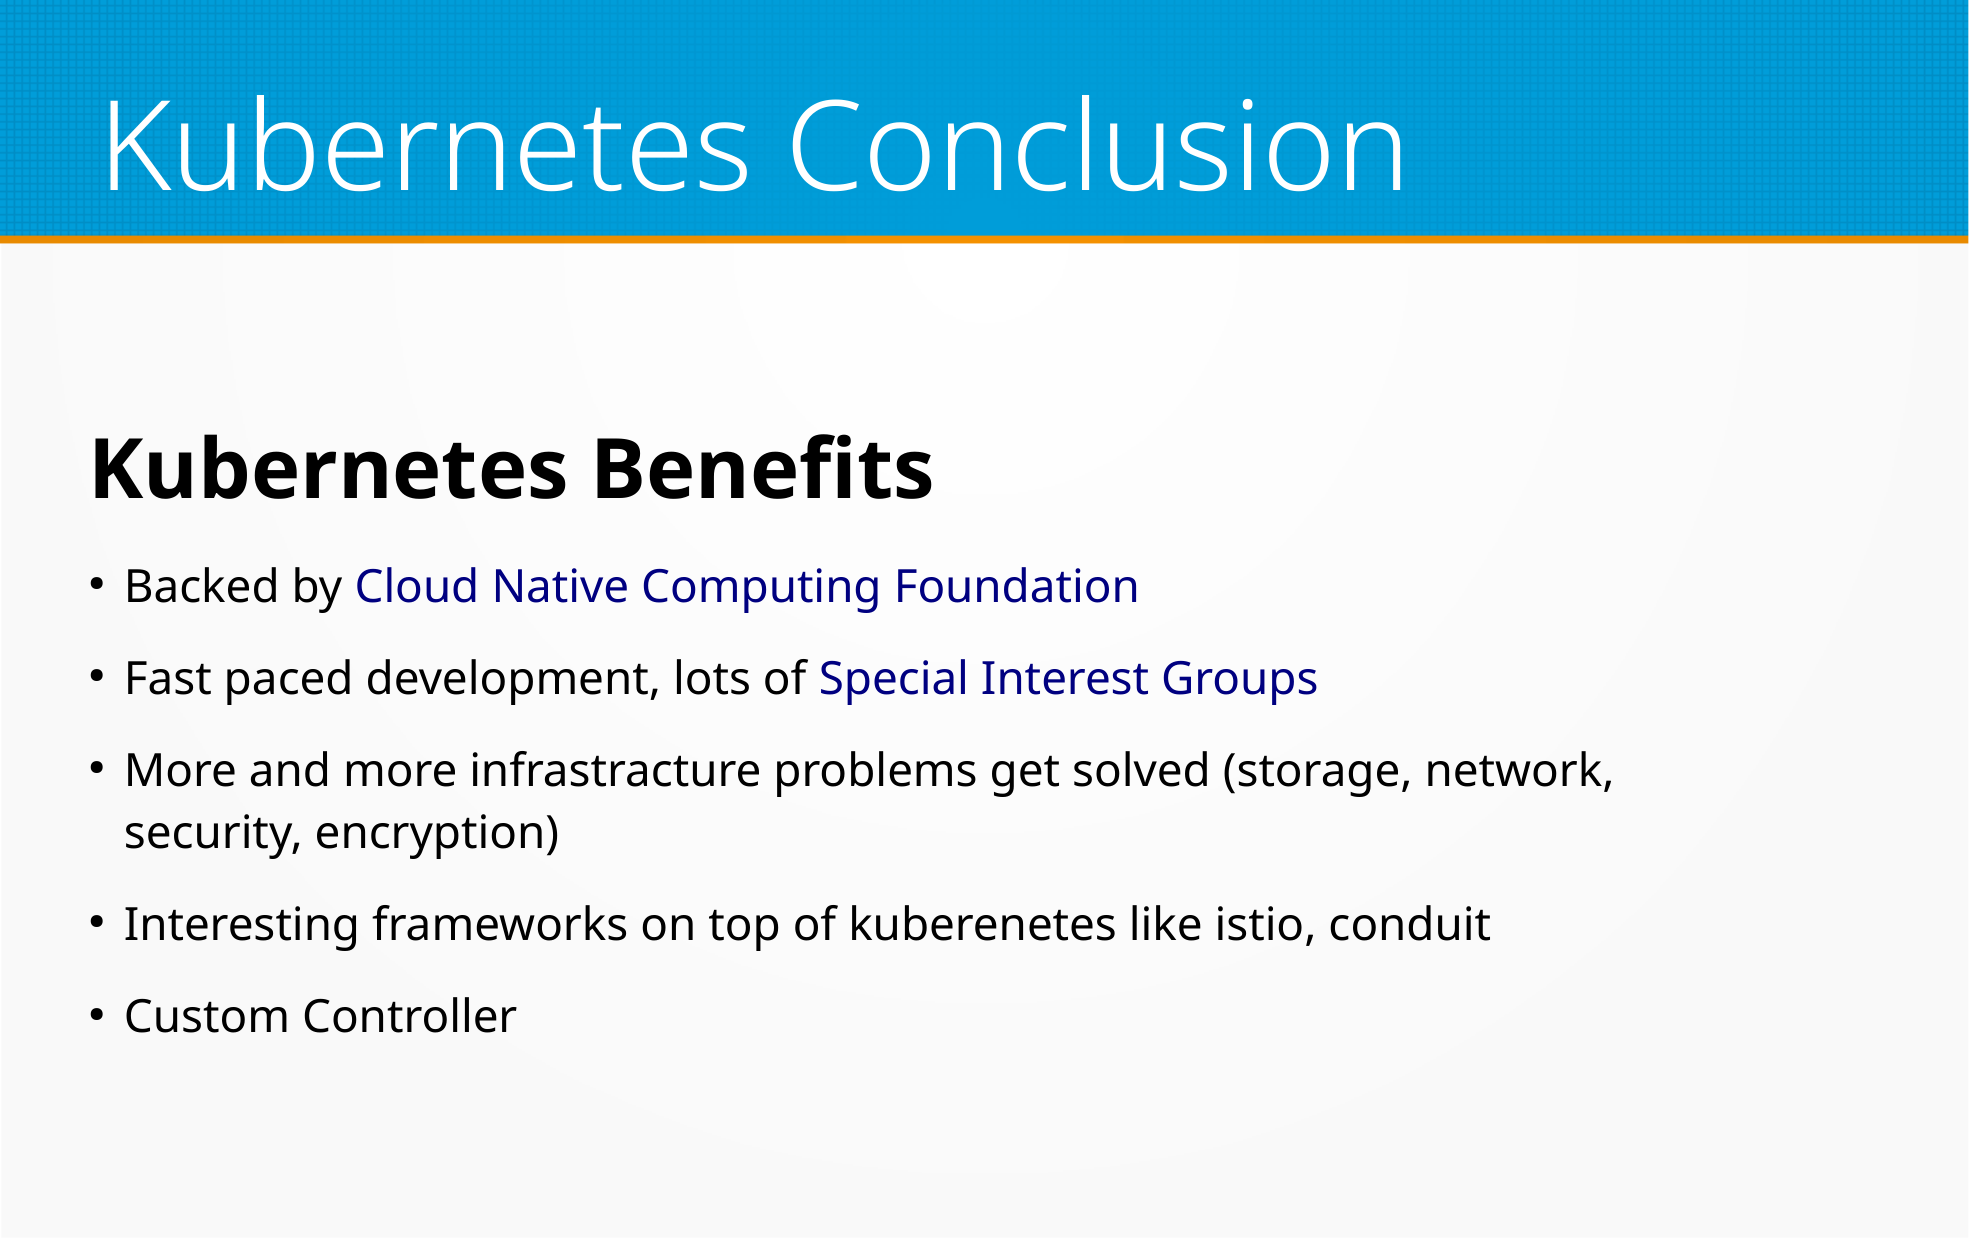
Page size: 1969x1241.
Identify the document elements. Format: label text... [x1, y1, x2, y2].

text_box Kubernetes Benefits Backed by Cloud Native Computing Foundation Fast paced development, lots of Special Interest Groups More and more infrastracture problems get solved (storage, network, security, encryption) Interesting frameworks on top of kuberenetes like istio, conduit Custom Controller [82, 293, 1772, 1163]
picture [0, 236, 1969, 1241]
title Kubernetes Conclusion [98, 19, 1870, 227]
